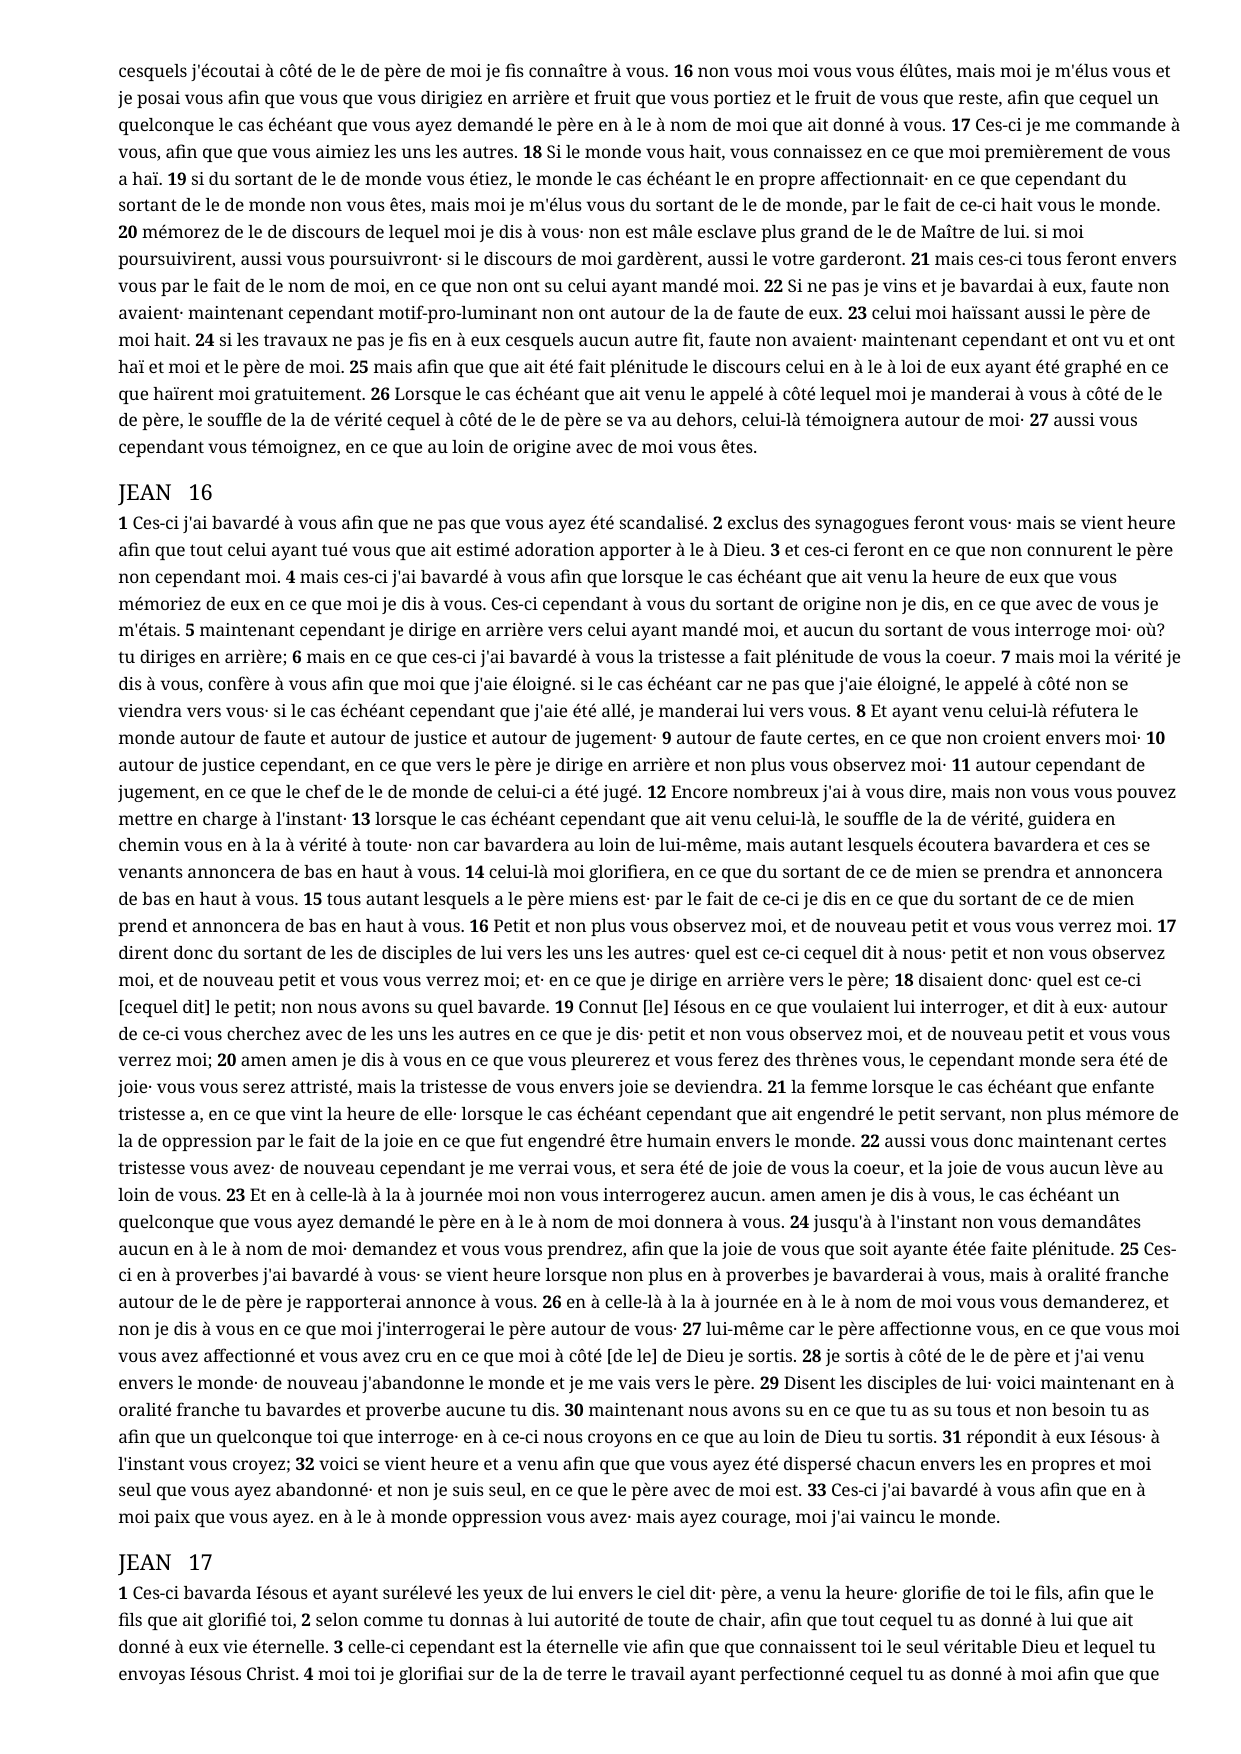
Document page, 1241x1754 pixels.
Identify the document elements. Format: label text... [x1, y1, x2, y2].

text JEAN 17 [118, 1547, 1181, 1577]
text JEAN 16 [118, 477, 1181, 507]
text 1 Ces-ci j'ai bavardé à vous afin que ne pas que vous ayez été scandalisé. 2 exclus des synagogues feront vous· mais se vient heure afin que tout celui ayant tué vous que ait estimé adoration apporter à le à Dieu. 3 et ces-ci feront en ce que non connurent le père non cependant moi. 4 mais ces-ci j'ai bavardé à vous afin que lorsque le cas échéant que ait venu la heure de eux que vous mémoriez de eux en ce que moi je dis à vous. Ces-ci cependant à vous du sortant de origine non je dis, en ce que avec de vous je m'étais. 5 maintenant cependant je dirige en arrière vers celui ayant mandé moi, et aucun du sortant de vous interroge moi· où? tu diriges en arrière; 6 mais en ce que ces-ci j'ai bavardé à vous la tristesse a fait plénitude de vous la coeur. 7 mais moi la vérité je dis à vous, confère à vous afin que moi que j'aie éloigné. si le cas échéant car ne pas que j'aie éloigné, le appelé à côté non se viendra vers vous· si le cas échéant cependant que j'aie été allé, je manderai lui vers vous. 8 Et ayant venu celui-là réfutera le monde autour de faute et autour de justice et autour de jugement· 9 autour de faute certes, en ce que non croient envers moi· 10 autour de justice cependant, en ce que vers le père je dirige en arrière et non plus vous observez moi· 11 autour cependant de jugement, en ce que le chef de le de monde de celui-ci a été jugé. 12 Encore nombreux j'ai à vous dire, mais non vous vous pouvez mettre en charge à l'instant· 13 lorsque le cas échéant cependant que ait venu celui-là, le souffle de la de vérité, guidera en chemin vous en à la à vérité à toute· non car bavardera au loin de lui-même, mais autant lesquels écoutera bavardera et ces se venants annoncera de bas en haut à vous. 14 celui-là moi glorifiera, en ce que du sortant de ce de mien se prendra et annoncera de bas en haut à vous. 15 tous autant lesquels a le père miens est· par le fait de ce-ci je dis en ce que du sortant de ce de mien prend et annoncera de bas en haut à vous. 16 Petit et non plus vous observez moi, et de nouveau petit et vous vous verrez moi. 17 dirent donc du sortant de les de disciples de lui vers les uns les autres· quel est ce-ci cequel dit à nous· petit et non vous observez moi, et de nouveau petit et vous vous verrez moi; et· en ce que je dirige en arrière vers le père; 18 disaient donc· quel est ce-ci [cequel dit] le petit; non nous avons su quel bavarde. 19 Connut [le] Iésous en ce que voulaient lui interroger, et dit à eux· autour de ce-ci vous cherchez avec de les uns les autres en ce que je dis· petit et non vous observez moi, et de nouveau petit et vous vous verrez moi; 20 amen amen je dis à vous en ce que vous pleurerez et vous ferez des thrènes vous, le cependant monde sera été de joie· vous vous serez attristé, mais la tristesse de vous envers joie se deviendra. 21 la femme lorsque le cas échéant que enfante tristesse a, en ce que vint la heure de elle· lorsque le cas échéant cependant que ait engendré le petit servant, non plus mémore de la de oppression par le fait de la joie en ce que fut engendré être humain envers le monde. 22 aussi vous donc maintenant certes tristesse vous avez· de nouveau cependant je me verrai vous, et sera été de joie de vous la coeur, et la joie de vous aucun lève au loin de vous. 23 Et en à celle-là à la à journée moi non vous interrogerez aucun. amen amen je dis à vous, le cas échéant un quelconque que vous ayez demandé le père en à le à nom de moi donnera à vous. 24 jusqu'à à l'instant non vous demandâtes aucun en à le à nom de moi· demandez et vous vous prendrez, afin que la joie de vous que soit ayante étée faite plénitude. 25 Ces-ci en à proverbes j'ai bavardé à vous· se vient heure lorsque non plus en à proverbes je bavarderai à vous, mais à oralité franche autour de le de père je rapporterai annonce à vous. 26 en à celle-là à la à journée en à le à nom de moi vous vous demanderez, et non je dis à vous en ce que moi j'interrogerai le père autour de vous· 27 lui-même car le père affectionne vous, en ce que vous moi vous avez affectionné et vous avez cru en ce que moi à côté [de le] de Dieu je sortis. 28 je sortis à côté de le de père et j'ai venu envers le monde· de nouveau j'abandonne le monde et je me vais vers le père. 29 Disent les disciples de lui· voici maintenant en à oralité franche tu bavardes et proverbe aucune tu dis. 30 maintenant nous avons su en ce que tu as su tous et non besoin tu as afin que un quelconque toi que interroge· en à ce-ci nous croyons en ce que au loin de Dieu tu sortis. 31 répondit à eux Iésous· à l'instant vous croyez; 32 voici se vient heure et a venu afin que que vous ayez été dispersé chacun envers les en propres et moi seul que vous ayez abandonné· et non je suis seul, en ce que le père avec de moi est. 33 Ces-ci j'ai bavardé à vous afin que en à moi paix que vous ayez. en à le à monde oppression vous avez· mais ayez courage, moi j'ai vaincu le monde. [118, 511, 1181, 1529]
text cesquels j'écoutai à côté de le de père de moi je fis connaître à vous. 16 non vous moi vous vous élûtes, mais moi je m'élus vous et je posai vous afin que vous que vous dirigiez en arrière et fruit que vous portiez et le fruit de vous que reste, afin que cequel un quelconque le cas échéant que vous ayez demandé le père en à le à nom de moi que ait donné à vous. 17 Ces-ci je me commande à vous, afin que que vous aimiez les uns les autres. 18 Si le monde vous hait, vous connaissez en ce que moi premièrement de vous a haï. 19 si du sortant de le de monde vous étiez, le monde le cas échéant le en propre affectionnait· en ce que cependant du sortant de le de monde non vous êtes, mais moi je m'élus vous du sortant de le de monde, par le fait de ce-ci hait vous le monde. 20 mémorez de le de discours de lequel moi je dis à vous· non est mâle esclave plus grand de le de Maître de lui. si moi poursuivirent, aussi vous poursuivront· si le discours de moi gardèrent, aussi le votre garderont. 21 mais ces-ci tous feront envers vous par le fait de le nom de moi, en ce que non ont su celui ayant mandé moi. 22 Si ne pas je vins et je bavardai à eux, faute non avaient· maintenant cependant motif-pro-luminant non ont autour de la de faute de eux. 23 celui moi haïssant aussi le père de moi hait. 24 si les travaux ne pas je fis en à eux cesquels aucun autre fit, faute non avaient· maintenant cependant et ont vu et ont haï et moi et le père de moi. 25 mais afin que que ait été fait plénitude le discours celui en à le à loi de eux ayant été graphé en ce que haïrent moi gratuitement. 26 Lorsque le cas échéant que ait venu le appelé à côté lequel moi je manderai à vous à côté de le de père, le souffle de la de vérité cequel à côté de le de père se va au dehors, celui-là témoignera autour de moi· 27 aussi vous cependant vous témoignez, en ce que au loin de origine avec de moi vous êtes. [118, 59, 1181, 459]
text 1 Ces-ci bavarda Iésous et ayant surélevé les yeux de lui envers le ciel dit· père, a venu la heure· glorifie de toi le fils, afin que le fils que ait glorifié toi, 2 selon comme tu donnas à lui autorité de toute de chair, afin que tout cequel tu as donné à lui que ait donné à eux vie éternelle. 3 celle-ci cependant est la éternelle vie afin que que connaissent toi le seul véritable Dieu et lequel tu envoyas Iésous Christ. 4 moi toi je glorifiai sur de la de terre le travail ayant perfectionné cequel tu as donné à moi afin que que [118, 1581, 1181, 1685]
